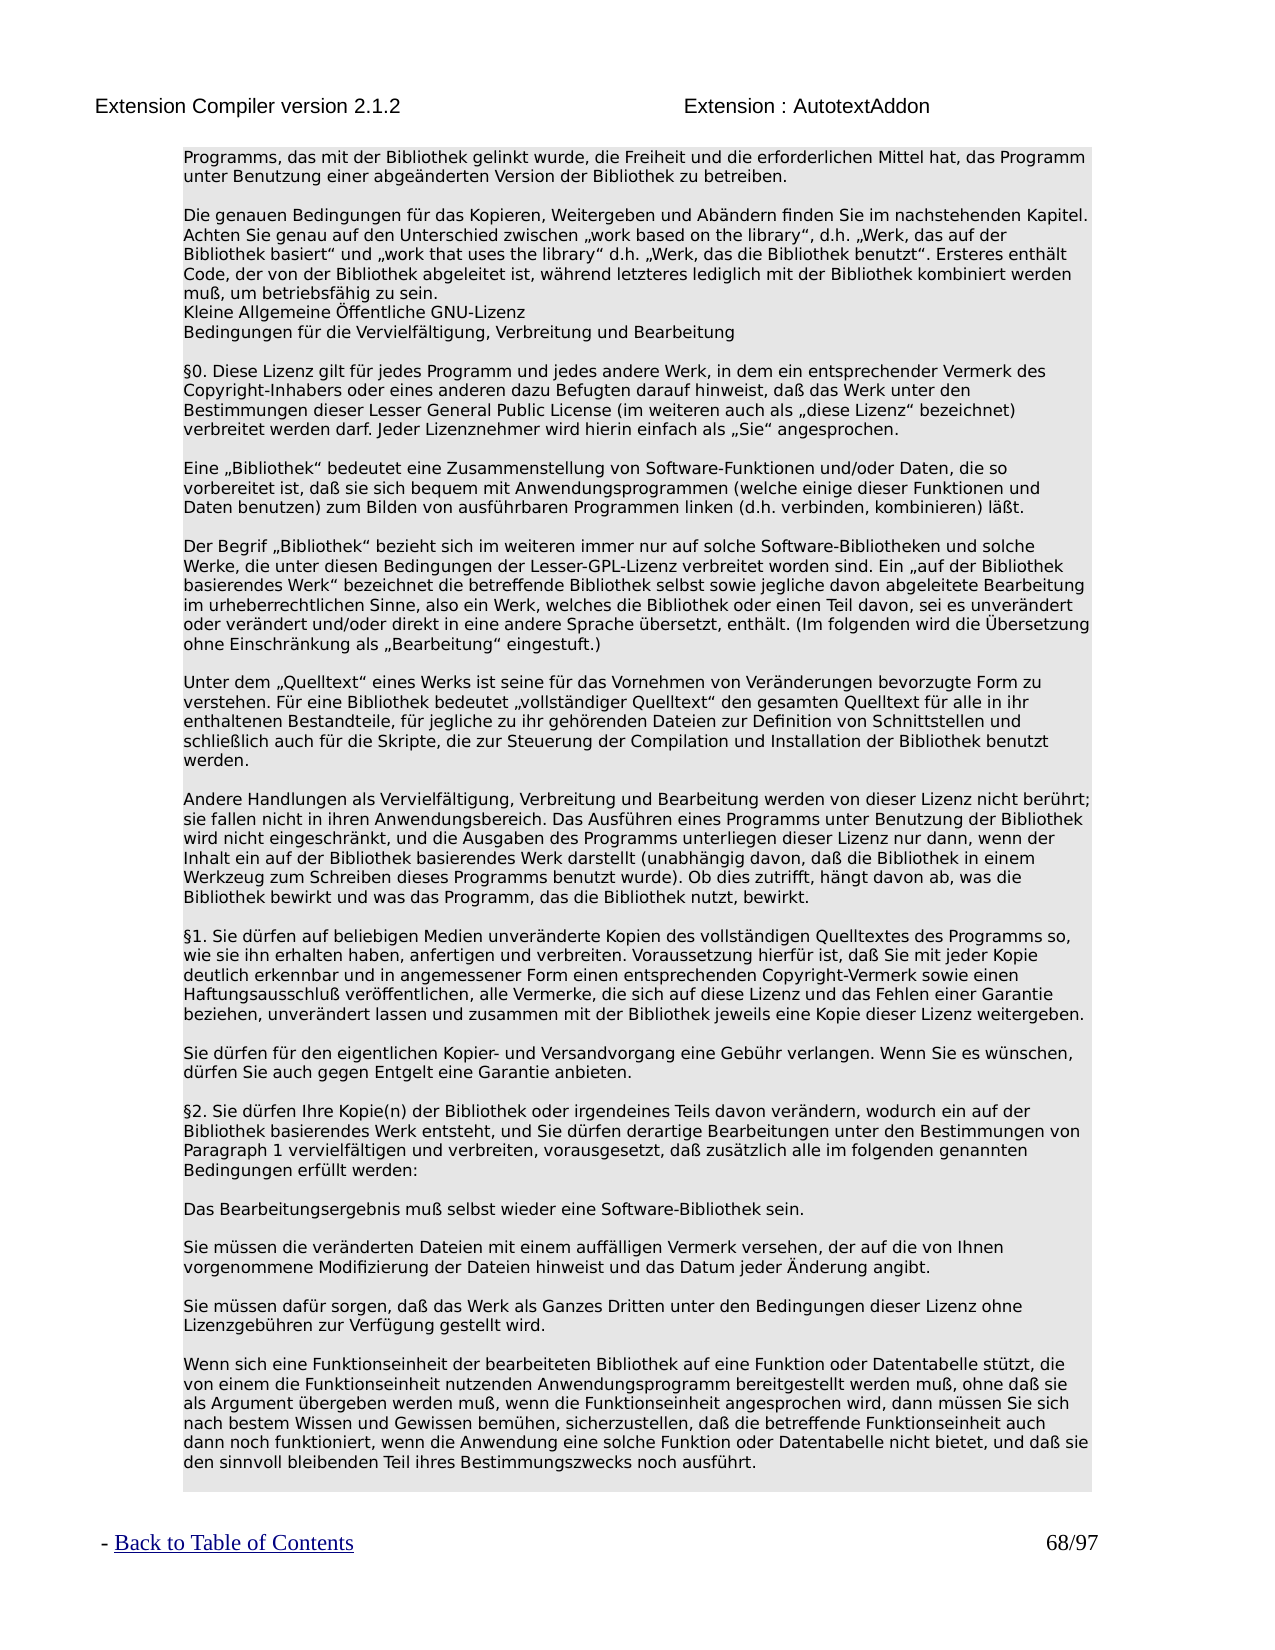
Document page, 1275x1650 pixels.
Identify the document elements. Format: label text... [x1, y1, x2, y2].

text §2. Sie dürfen Ihre Kopie(n) der Bibliothek oder irgendeines Teils davon verändern, wodurch ein auf der Bibliothek basierendes Werk entsteht, und Sie dürfen derartige Bearbeitungen unter den Bestimmungen von Paragraph 1 vervielfältigen und verbreiten, vorausgesetzt, daß zusätzlich alle im folgenden genannten Bedingungen erfüllt werden: [183, 1102, 1092, 1180]
text Wenn sich eine Funktionseinheit der bearbeiteten Bibliothek auf eine Funktion oder Datentabelle stützt, die von einem die Funktionseinheit nutzenden Anwendungsprogramm bereitgestellt werden muß, ohne daß sie als Argument übergeben werden muß, wenn die Funktionseinheit angesprochen wird, dann müssen Sie sich nach bestem Wissen und Gewissen bemühen, sicherzustellen, daß die betreffende Funktionseinheit auch dann noch funktioniert, wenn die Anwendung eine solche Funktion oder Datentabelle nicht bietet, und daß sie den sinnvoll bleibenden Teil ihres Bestimmungszwecks noch ausführt. [183, 1355, 1092, 1472]
text Eine „Bibliothek“ bedeutet eine Zusammenstellung von Software-Funktionen und/oder Daten, die so vorbereitet ist, daß sie sich bequem mit Anwendungsprogrammen (welche einige dieser Funktionen und Daten benutzen) zum Bilden von ausführbaren Programmen linken (d.h. verbinden, kombinieren) läßt. [183, 459, 1092, 518]
text Sie müssen die veränderten Dateien mit einem auffälligen Vermerk versehen, der auf die von Ihnen vorgenommene Modifizierung der Dateien hinweist und das Datum jeder Änderung angibt. [183, 1238, 1092, 1277]
text Kleine Allgemeine Öffentliche GNU-Lizenz [183, 303, 1092, 323]
text Unter dem „Quelltext“ eines Werks ist seine für das Vornehmen von Veränderungen bevorzugte Form zu verstehen. Für eine Bibliothek bedeutet „vollständiger Quelltext“ den gesamten Quelltext für alle in ihr enthaltenen Bestandteile, für jegliche zu ihr gehörenden Dateien zur Definition von Schnittstellen und schließlich auch für die Skripte, die zur Steuerung der Compilation und Installation der Bibliothek benutzt werden. [183, 673, 1092, 771]
text §0. Diese Lizenz gilt für jedes Programm und jedes andere Werk, in dem ein entsprechender Vermerk des Copyright-Inhabers oder eines anderen dazu Befugten darauf hinweist, daß das Werk unter den Bestimmungen dieser Lesser General Public License (im weiteren auch als „diese Lizenz“ bezeichnet) verbreitet werden darf. Jeder Lizenznehmer wird hierin einfach als „Sie“ angesprochen. [183, 362, 1092, 440]
text Sie dürfen für den eigentlichen Kopier- und Versandvorgang eine Gebühr verlangen. Wenn Sie es wünschen, dürfen Sie auch gegen Entgelt eine Garantie anbieten. [183, 1043, 1092, 1082]
text Der Begrif „Bibliothek“ bezieht sich im weiteren immer nur auf solche Software-Bibliotheken und solche Werke, die unter diesen Bedingungen der Lesser-GPL-Lizenz verbreitet worden sind. Ein „auf der Bibliothek basierendes Werk“ bezeichnet die betreffende Bibliothek selbst sowie jegliche davon abgeleitete Bearbeitung im urheberrechtlichen Sinne, also ein Werk, welches die Bibliothek oder einen Teil davon, sei es unverändert oder verändert und/oder direkt in eine andere Sprache übersetzt, enthält. (Im folgenden wird die Übersetzung ohne Einschränkung als „Bearbeitung“ eingestuft.) [183, 537, 1092, 654]
text Programms, das mit der Bibliothek gelinkt wurde, die Freiheit und die erforderlichen Mittel hat, das Programm unter Benutzung einer abgeänderten Version der Bibliothek zu betreiben. [183, 147, 1092, 186]
text Die genauen Bedingungen für das Kopieren, Weitergeben und Abändern finden Sie im nachstehenden Kapitel. Achten Sie genau auf den Unterschied zwischen „work based on the library“, d.h. „Werk, das auf der Bibliothek basiert“ und „work that uses the library“ d.h. „Werk, das die Bibliothek benutzt“. Ersteres enthält Code, der von der Bibliothek abgeleitet ist, während letzteres lediglich mit der Bibliothek kombiniert werden muß, um betriebsfähig zu sein. [183, 206, 1092, 303]
text §1. Sie dürfen auf beliebigen Medien unveränderte Kopien des vollständigen Quelltextes des Programms so, wie sie ihn erhalten haben, anfertigen und verbreiten. Voraussetzung hierfür ist, daß Sie mit jeder Kopie deutlich erkennbar und in angemessener Form einen entsprechenden Copyright-Vermerk sowie einen Haftungsausschluß veröffentlichen, alle Vermerke, die sich auf diese Lizenz und das Fehlen einer Garantie beziehen, unverändert lassen und zusammen mit der Bibliothek jeweils eine Kopie dieser Lizenz weitergeben. [183, 927, 1092, 1024]
text Andere Handlungen als Vervielfältigung, Verbreitung und Bearbeitung werden von dieser Lizenz nicht berührt; sie fallen nicht in ihren Anwendungsbereich. Das Ausführen eines Programms unter Benutzung der Bibliothek wird nicht eingeschränkt, und die Ausgaben des Programms unterliegen dieser Lizenz nur dann, wenn der Inhalt ein auf der Bibliothek basierendes Werk darstellt (unabhängig davon, daß die Bibliothek in einem Werkzeug zum Schreiben dieses Programms benutzt wurde). Ob dies zutrifft, hängt davon ab, was die Bibliothek bewirkt und was das Programm, das die Bibliothek nutzt, bewirkt. [183, 790, 1092, 907]
text Das Bearbeitungsergebnis muß selbst wieder eine Software-Bibliothek sein. [183, 1199, 1092, 1219]
text Sie müssen dafür sorgen, daß das Werk als Ganzes Dritten unter den Bedingungen dieser Lizenz ohne Lizenzgebühren zur Verfügung gestellt wird. [183, 1297, 1092, 1336]
text Bedingungen für die Vervielfältigung, Verbreitung und Bearbeitung [183, 323, 1092, 342]
